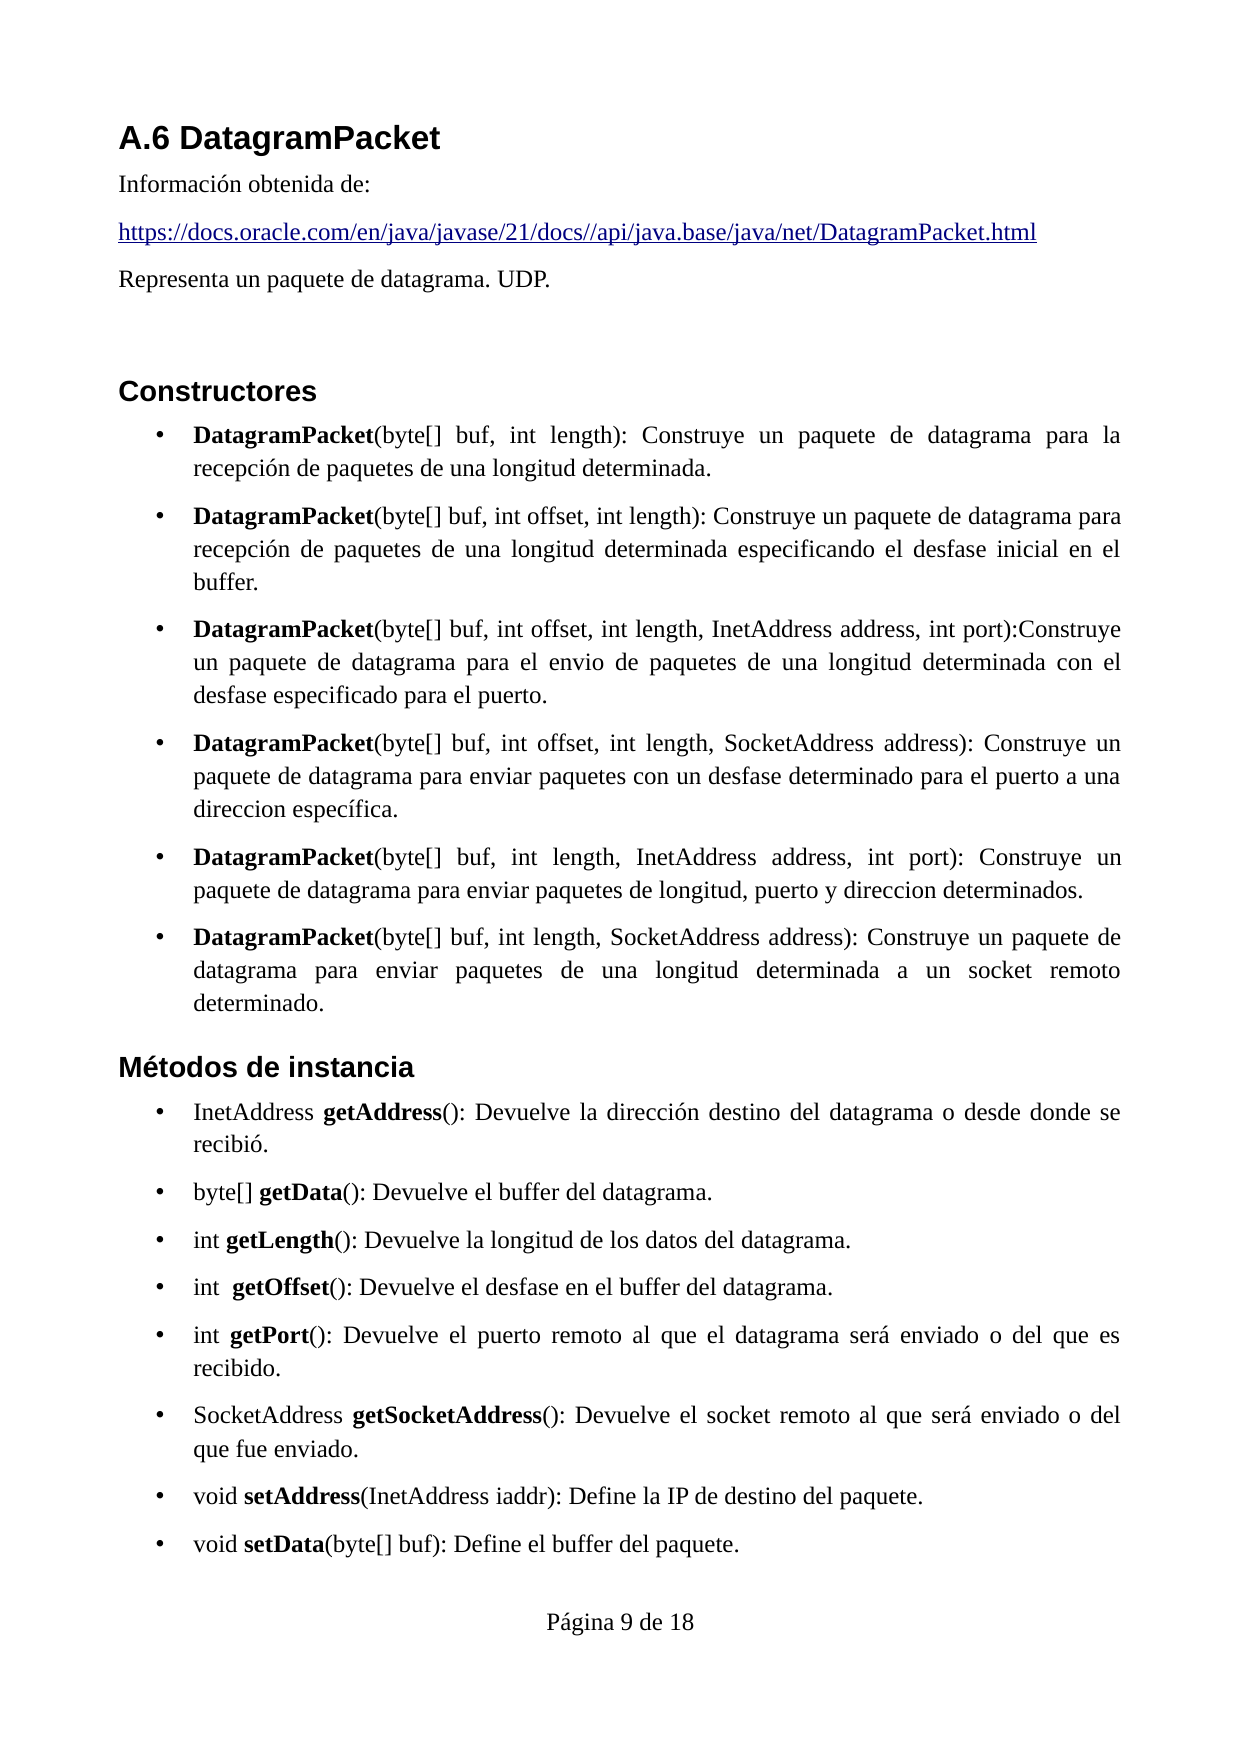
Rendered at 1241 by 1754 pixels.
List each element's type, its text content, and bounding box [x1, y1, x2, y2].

list DatagramPacket(byte[] buf, int length, InetAddress address, int port): Construye un paquete de datagrama para enviar paquetes de longitud, puerto y direccion determinados. [156, 842, 1122, 903]
list int getOffset(): Devuelve el desfase en el buffer del datagrama. [156, 1272, 1122, 1301]
list DatagramPacket(byte[] buf, int length): Construye un paquete de datagrama para la recepción de paquetes de una longitud determinada. [156, 420, 1122, 482]
text https://docs.oracle.com/en/java/javase/21/docs//api/java.base/java/net/DatagramPacket.html [118, 217, 1122, 245]
list void setAddress(InetAddress iaddr): Define la IP de destino del paquete. [156, 1481, 1122, 1510]
list DatagramPacket(byte[] buf, int offset, int length, InetAddress address, int port):Construye un paquete de datagrama para el envio de paquetes de una longitud determinada con el desfase especificado para el puerto. [156, 614, 1122, 709]
text Información obtenida de: [118, 169, 1122, 198]
list InetAddress getAddress(): Devuelve la dirección destino del datagrama o desde donde se recibió. [156, 1097, 1122, 1158]
list DatagramPacket(byte[] buf, int length, SocketAddress address): Construye un paquete de datagrama para enviar paquetes de una longitud determinada a un socket remoto determinado. [156, 922, 1122, 1017]
list int getPort(): Devuelve el puerto remoto al que el datagrama será enviado o del que es recibido. [156, 1320, 1122, 1382]
text Representa un paquete de datagrama. UDP. [118, 264, 1122, 293]
subtitle Métodos de instancia [118, 1051, 1122, 1084]
subtitle Constructores [118, 374, 1122, 408]
list byte[] getData(): Devuelve el buffer del datagrama. [156, 1177, 1122, 1206]
list SocketAddress getSocketAddress(): Devuelve el socket remoto al que será enviado o del que fue enviado. [156, 1401, 1122, 1462]
list DatagramPacket(byte[] buf, int offset, int length, SocketAddress address): Construye un paquete de datagrama para enviar paquetes con un desfase determinado para el puerto a una direccion específica. [156, 728, 1122, 823]
subtitle A.6 DatagramPacket [118, 118, 1122, 157]
list void setData(byte[] buf): Define el buffer del paquete. [156, 1529, 1122, 1558]
list DatagramPacket(byte[] buf, int offset, int length): Construye un paquete de datagrama para recepción de paquetes de una longitud determinada especificando el desfase inicial en el buffer. [156, 501, 1122, 596]
list int getLength(): Devuelve la longitud de los datos del datagrama. [156, 1225, 1122, 1253]
